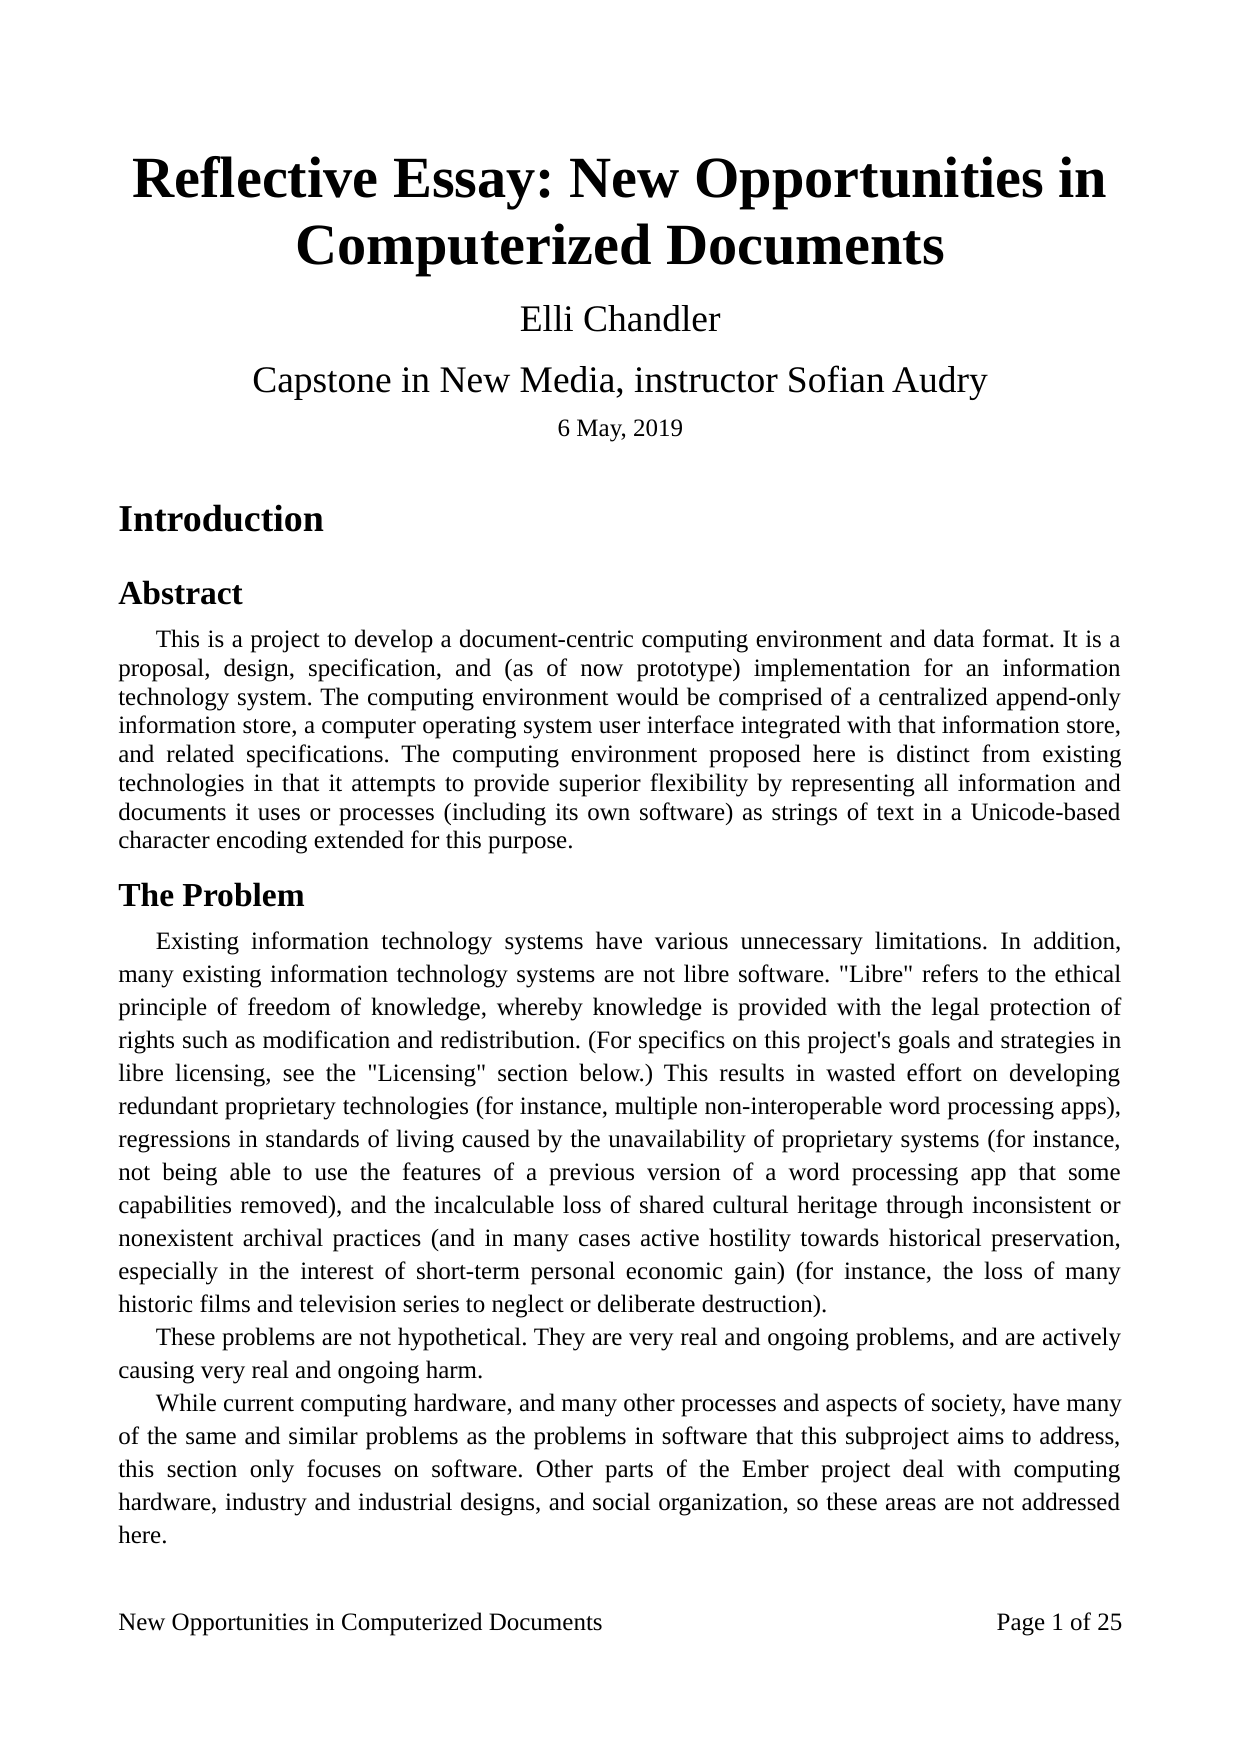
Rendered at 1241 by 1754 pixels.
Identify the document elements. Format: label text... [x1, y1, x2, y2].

text While current computing hardware, and many other processes and aspects of society, have many of the same and similar problems as the problems in software that this subproject aims to address, this section only focuses on software. Other parts of the Ember project deal with computing hardware, industry and industrial designs, and social organization, so these areas are not addressed here. [118, 1388, 1122, 1549]
subtitle Abstract [118, 573, 1122, 612]
text These problems are not hypothetical. They are very real and ongoing problems, and are actively causing very real and ongoing harm. [118, 1322, 1122, 1384]
title Reflective Essay: New Opportunities in Computerized Documents [118, 143, 1122, 277]
subtitle The Problem [118, 875, 1122, 914]
subtitle Elli Chandler [118, 296, 1122, 339]
text 6 May, 2019 [118, 413, 1122, 442]
text This is a project to develop a document-centric computing environment and data format. It is a proposal, design, specification, and (as of now prototype) implementation for an information technology system. The computing environment would be comprised of a centralized append-only information store, a computer operating system user interface integrated with that information store, and related specifications. The computing environment proposed here is distinct from existing technologies in that it attempts to provide superior flexibility by representing all information and documents it uses or processes (including its own software) as strings of text in a Unicode-based character encoding extended for this purpose. [118, 624, 1122, 854]
text Existing information technology systems have various unnecessary limitations. In addition, many existing information technology systems are not libre software. "Libre" refers to the ethical principle of freedom of knowledge, whereby knowledge is provided with the legal protection of rights such as modification and redistribution. (For specifics on this project's goals and strategies in libre licensing, see the "Licensing" section below.) This results in wasted effort on developing redundant proprietary technologies (for instance, multiple non-interoperable word processing apps), regressions in standards of living caused by the unavailability of proprietary systems (for instance, not being able to use the features of a previous version of a word processing app that some capabilities removed), and the incalculable loss of shared cultural heritage through inconsistent or nonexistent archival practices (and in many cases active hostility towards historical preservation, especially in the interest of short-term personal economic gain) (for instance, the loss of many historic films and television series to neglect or deliberate destruction). [118, 926, 1122, 1318]
subtitle Introduction [118, 496, 1122, 540]
subtitle Capstone in New Media, instructor Sofian Audry [118, 358, 1122, 401]
